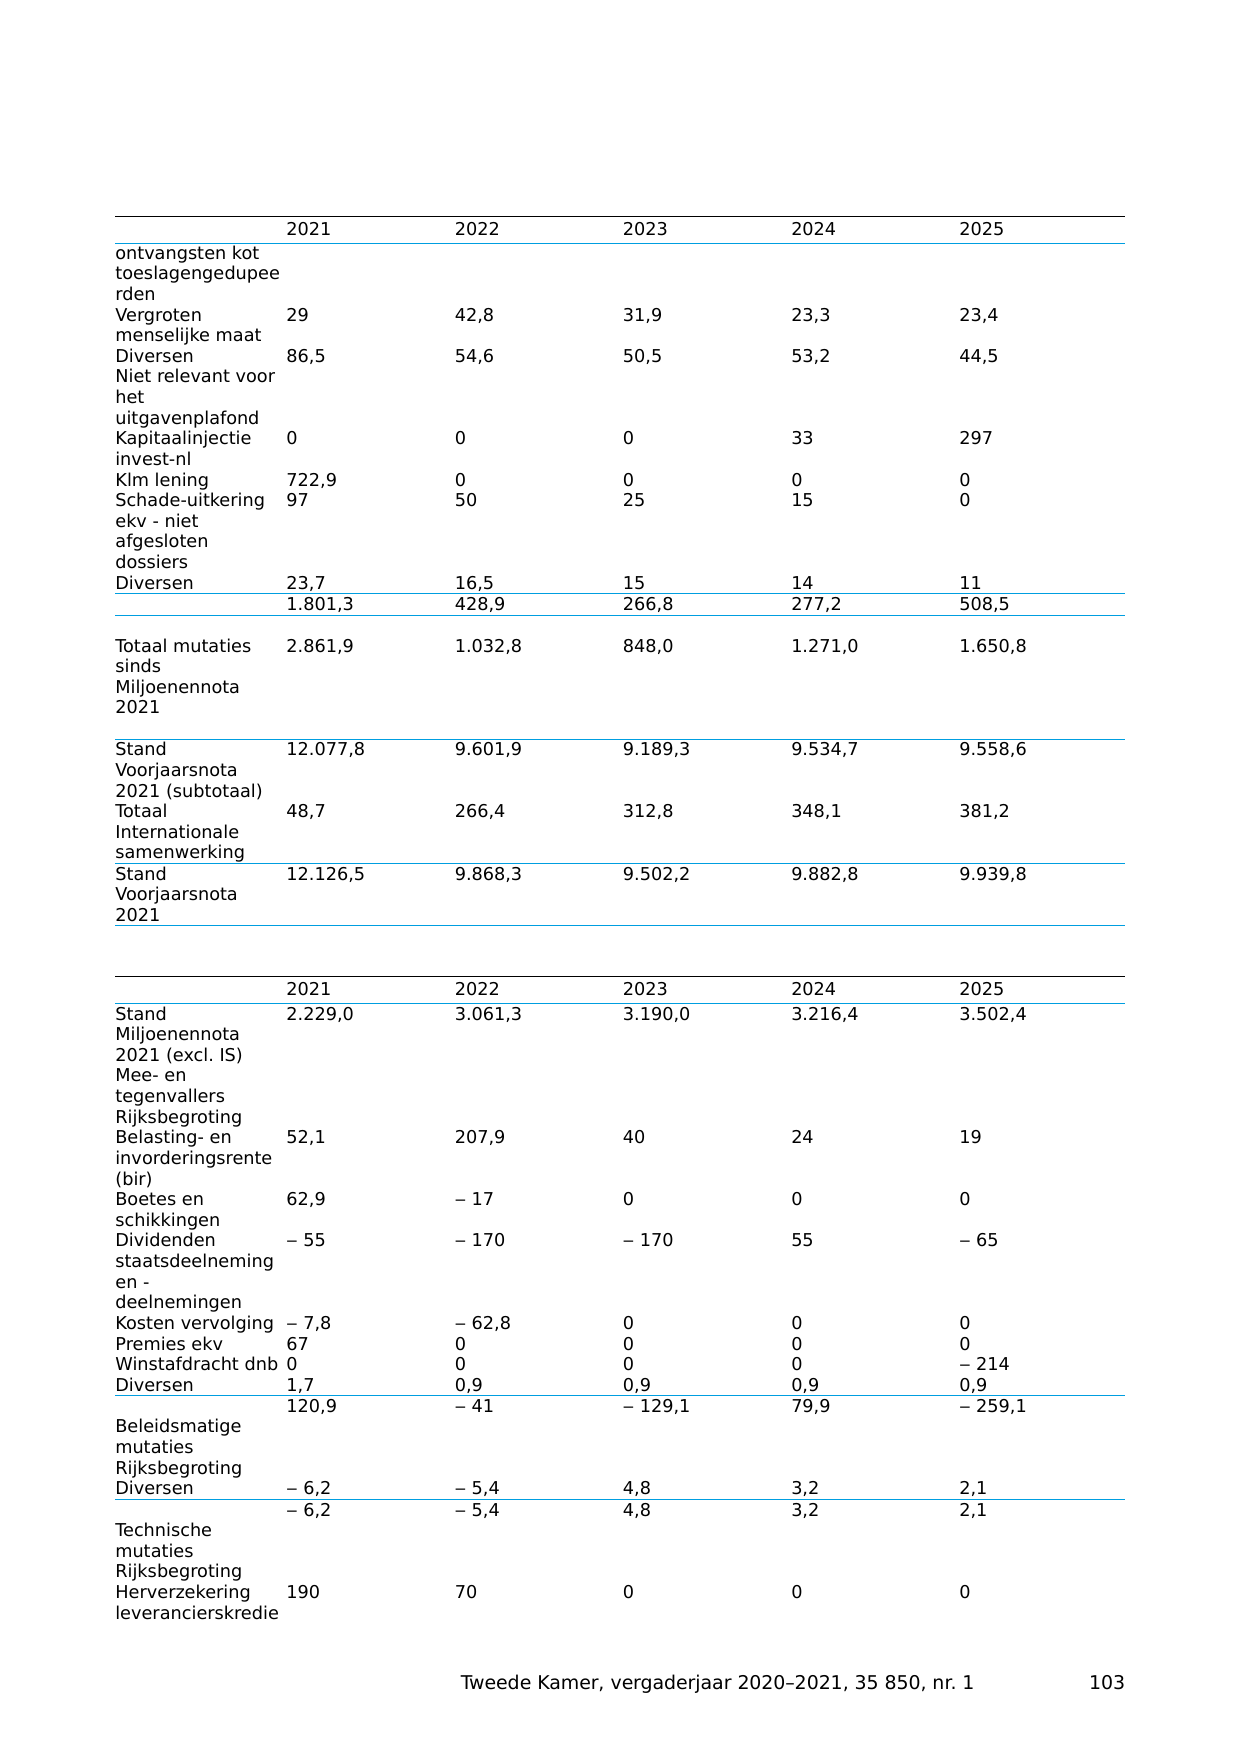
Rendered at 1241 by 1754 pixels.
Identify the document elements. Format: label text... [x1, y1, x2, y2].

table_cell Stand Miljoenennota 2021 (excl. IS) [115, 1004, 283, 1065]
table_cell 381,2 [956, 801, 1125, 863]
table_cell [452, 1561, 620, 1582]
table_cell 9.502,2 [620, 864, 788, 925]
table_cell 48,7 [283, 801, 452, 863]
table_cell [452, 718, 620, 739]
table_cell 12.077,8 [283, 740, 452, 801]
table_cell 2022 [452, 977, 620, 1003]
table_cell Klm lening [115, 470, 283, 490]
table_cell 67 [283, 1334, 452, 1354]
table_header IXB FINANCIËN: NIET-BELASTINGONTVANGSTEN [115, 951, 1125, 976]
table_cell [956, 718, 1125, 739]
table_cell Diversen [115, 1375, 283, 1395]
table_cell 2021 [283, 217, 452, 243]
table_cell 0 [620, 1582, 788, 1623]
table_cell 1.650,8 [956, 636, 1125, 718]
table_cell 0 [956, 1582, 1125, 1623]
table_cell [620, 1458, 788, 1478]
table_cell ‒ 170 [620, 1230, 788, 1313]
table_cell 9.558,6 [956, 740, 1125, 801]
table_cell Stand Voorjaarsnota 2021 (subtotaal) [115, 740, 283, 801]
table_cell [115, 217, 283, 243]
table_cell 120,9 [283, 1396, 452, 1416]
table_cell 0 [788, 1189, 956, 1230]
table_cell 3,2 [788, 1500, 956, 1520]
table_cell 0 [452, 428, 620, 469]
table_cell 0 [283, 1354, 452, 1375]
table_cell 266,8 [620, 594, 788, 614]
table_cell Premies ekv [115, 1334, 283, 1354]
table_cell [283, 1561, 452, 1582]
table_cell [452, 1107, 620, 1127]
table_cell 3.061,3 [452, 1004, 620, 1065]
table_cell [620, 1107, 788, 1127]
table_cell 14 [788, 573, 956, 593]
table_cell 97 [283, 490, 452, 573]
table_cell 16,5 [452, 573, 620, 593]
table_cell [788, 616, 956, 636]
table_cell 0 [620, 428, 788, 469]
table_cell ‒ 7,8 [283, 1313, 452, 1333]
table_cell 508,5 [956, 594, 1125, 614]
table_cell [452, 1458, 620, 1478]
table_cell [620, 1520, 788, 1561]
table_cell 31,9 [620, 305, 788, 346]
table_cell [620, 244, 788, 304]
table_cell 3.190,0 [620, 1004, 788, 1065]
table_cell 2,1 [956, 1478, 1125, 1499]
table_cell [620, 718, 788, 739]
table_cell 0 [452, 470, 620, 490]
table_cell 2024 [788, 217, 956, 243]
table_cell 42,8 [452, 305, 620, 346]
table_cell ontvangsten kot toeslagengedupeerden [115, 244, 283, 304]
table_cell 277,2 [788, 594, 956, 614]
table_cell 0 [788, 1334, 956, 1354]
table_cell 1.801,3 [283, 594, 452, 614]
table_cell 848,0 [620, 636, 788, 718]
table_cell ‒ 259,1 [956, 1396, 1125, 1416]
table_cell [452, 1065, 620, 1107]
table_cell 1.032,8 [452, 636, 620, 718]
table_cell Rijksbegroting [115, 1107, 283, 1127]
table_cell 0 [452, 1334, 620, 1354]
table_cell 428,9 [452, 594, 620, 614]
table_cell 207,9 [452, 1127, 620, 1189]
table_cell [956, 1065, 1125, 1107]
table_cell [956, 1520, 1125, 1561]
table_cell [620, 1561, 788, 1582]
table_cell 12.126,5 [283, 864, 452, 925]
table_cell 297 [956, 428, 1125, 469]
table_cell [452, 1416, 620, 1458]
table_cell 0 [620, 1354, 788, 1375]
table_cell 9.939,8 [956, 864, 1125, 925]
table_cell 15 [788, 490, 956, 573]
table_cell [283, 1107, 452, 1127]
table_cell 2.861,9 [283, 636, 452, 718]
table_cell 19 [956, 1127, 1125, 1189]
table_cell [283, 1458, 452, 1478]
table_cell 0 [788, 470, 956, 490]
table_cell Diversen [115, 346, 283, 366]
table_cell 0 [620, 470, 788, 490]
table_cell 55 [788, 1230, 956, 1313]
table_cell 86,5 [283, 346, 452, 366]
table_cell [283, 1065, 452, 1107]
table_cell 0 [788, 1354, 956, 1375]
table_cell 0 [956, 1313, 1125, 1333]
table_cell Diversen [115, 573, 283, 593]
table_cell 29 [283, 305, 452, 346]
table_header IXB FINANCIËN: UITGAVEN [115, 191, 1125, 216]
table_cell Dividenden staatsdeelnemingen - deelnemingen [115, 1230, 283, 1313]
table_cell 4,8 [620, 1478, 788, 1499]
table_cell ‒ 55 [283, 1230, 452, 1313]
table_cell Kapitaalinjectie invest-nl [115, 428, 283, 469]
table_cell [956, 1458, 1125, 1478]
table_cell [452, 366, 620, 428]
table_cell 0,9 [956, 1375, 1125, 1395]
table_cell [452, 1520, 620, 1561]
table_cell ‒ 62,8 [452, 1313, 620, 1333]
table_cell [788, 366, 956, 428]
table_cell [956, 366, 1125, 428]
table_cell Beleidsmatige mutaties [115, 1416, 283, 1458]
table_cell [956, 1107, 1125, 1127]
table_cell ‒ 17 [452, 1189, 620, 1230]
table_cell 2023 [620, 217, 788, 243]
table_cell Winstafdracht dnb [115, 1354, 283, 1375]
table_cell 0,9 [620, 1375, 788, 1395]
table_cell ‒ 214 [956, 1354, 1125, 1375]
table_cell 0 [956, 490, 1125, 573]
table_cell [115, 616, 283, 636]
table_cell 348,1 [788, 801, 956, 863]
table_cell 9.882,8 [788, 864, 956, 925]
table_cell ‒ 170 [452, 1230, 620, 1313]
table_cell [788, 1458, 956, 1478]
table_cell 11 [956, 573, 1125, 593]
table_cell Totaal Internationale samenwerking [115, 801, 283, 863]
table_cell [283, 244, 452, 304]
table_cell 0 [956, 1334, 1125, 1354]
table_cell Mee- en tegenvallers [115, 1065, 283, 1107]
table_cell Vergroten menselijke maat [115, 305, 283, 346]
table_cell [788, 718, 956, 739]
table_cell [788, 1561, 956, 1582]
table_cell [115, 1500, 283, 1520]
table_cell 4,8 [620, 1500, 788, 1520]
table_cell 0 [283, 428, 452, 469]
table_cell ‒ 6,2 [283, 1500, 452, 1520]
table_cell 0,9 [788, 1375, 956, 1395]
table_cell Rijksbegroting [115, 1458, 283, 1478]
table_cell [115, 594, 283, 614]
table_cell 0 [956, 1189, 1125, 1230]
table_cell 1.271,0 [788, 636, 956, 718]
table_cell 3.502,4 [956, 1004, 1125, 1065]
table_cell [788, 1520, 956, 1561]
table_cell 9.534,7 [788, 740, 956, 801]
table_cell 9.601,9 [452, 740, 620, 801]
table_cell 50,5 [620, 346, 788, 366]
table_cell 0 [620, 1334, 788, 1354]
table_cell 15 [620, 573, 788, 593]
table_cell 25 [620, 490, 788, 573]
table_cell 3,2 [788, 1478, 956, 1499]
table_cell Totaal mutaties sinds Miljoenennota 2021 [115, 636, 283, 718]
table_cell ‒ 5,4 [452, 1500, 620, 1520]
table_cell 190 [283, 1582, 452, 1623]
table_cell 0 [620, 1189, 788, 1230]
table_cell 23,3 [788, 305, 956, 346]
table_cell 62,9 [283, 1189, 452, 1230]
table_cell 312,8 [620, 801, 788, 863]
table_cell 52,1 [283, 1127, 452, 1189]
table_cell 24 [788, 1127, 956, 1189]
table_cell [788, 1107, 956, 1127]
table_cell [452, 616, 620, 636]
table_cell 33 [788, 428, 956, 469]
table_cell Diversen [115, 1478, 283, 1499]
table_cell 1,7 [283, 1375, 452, 1395]
table_cell 3.216,4 [788, 1004, 956, 1065]
table_cell [788, 1416, 956, 1458]
table_cell 0 [788, 1313, 956, 1333]
table_cell ‒ 6,2 [283, 1478, 452, 1499]
table_cell 2025 [956, 977, 1125, 1003]
table_cell 44,5 [956, 346, 1125, 366]
table_cell 79,9 [788, 1396, 956, 1416]
table_cell 2025 [956, 217, 1125, 243]
table_cell 0,9 [452, 1375, 620, 1395]
table_cell 9.189,3 [620, 740, 788, 801]
table_cell [283, 616, 452, 636]
table_cell 2021 [283, 977, 452, 1003]
table_cell [620, 1065, 788, 1107]
table_cell [788, 1065, 956, 1107]
table_cell 2024 [788, 977, 956, 1003]
table_cell [788, 244, 956, 304]
table_cell [956, 1416, 1125, 1458]
table_cell [620, 616, 788, 636]
table_cell [283, 1416, 452, 1458]
table_cell [283, 366, 452, 428]
table_cell 40 [620, 1127, 788, 1189]
table_cell Belasting- en invorderingsrente (bir) [115, 1127, 283, 1189]
table_cell Herverzekering leverancierskredie [115, 1582, 283, 1623]
table_cell Technische mutaties [115, 1520, 283, 1561]
table_cell 2,1 [956, 1500, 1125, 1520]
table_cell 0 [620, 1313, 788, 1333]
table_cell [452, 244, 620, 304]
table_cell [283, 1520, 452, 1561]
table_cell [620, 366, 788, 428]
table_cell 23,4 [956, 305, 1125, 346]
table_cell 2023 [620, 977, 788, 1003]
table_cell Rijksbegroting [115, 1561, 283, 1582]
table_cell 54,6 [452, 346, 620, 366]
table_cell 2.229,0 [283, 1004, 452, 1065]
table_cell 23,7 [283, 573, 452, 593]
table_cell 9.868,3 [452, 864, 620, 925]
table_cell [620, 1416, 788, 1458]
table_cell [956, 616, 1125, 636]
table_cell 0 [956, 470, 1125, 490]
table_cell Schade-uitkering ekv - niet afgesloten dossiers [115, 490, 283, 573]
table_cell 50 [452, 490, 620, 573]
table_cell [956, 1561, 1125, 1582]
table_cell Niet relevant voor het uitgavenplafond [115, 366, 283, 428]
table_cell [115, 1396, 283, 1416]
table_cell [115, 718, 283, 739]
table_cell 53,2 [788, 346, 956, 366]
table_cell 266,4 [452, 801, 620, 863]
table_cell 0 [788, 1582, 956, 1623]
table_cell Stand Voorjaarsnota 2021 [115, 864, 283, 925]
table_cell [956, 244, 1125, 304]
table_cell 0 [452, 1354, 620, 1375]
table_cell Boetes en schikkingen [115, 1189, 283, 1230]
table_cell [115, 977, 283, 1003]
table_cell 2022 [452, 217, 620, 243]
table_cell ‒ 65 [956, 1230, 1125, 1313]
table_cell 722,9 [283, 470, 452, 490]
table_cell Kosten vervolging [115, 1313, 283, 1333]
table_cell ‒ 41 [452, 1396, 620, 1416]
table_cell ‒ 129,1 [620, 1396, 788, 1416]
table_cell 70 [452, 1582, 620, 1623]
table_cell ‒ 5,4 [452, 1478, 620, 1499]
table_cell [283, 718, 452, 739]
